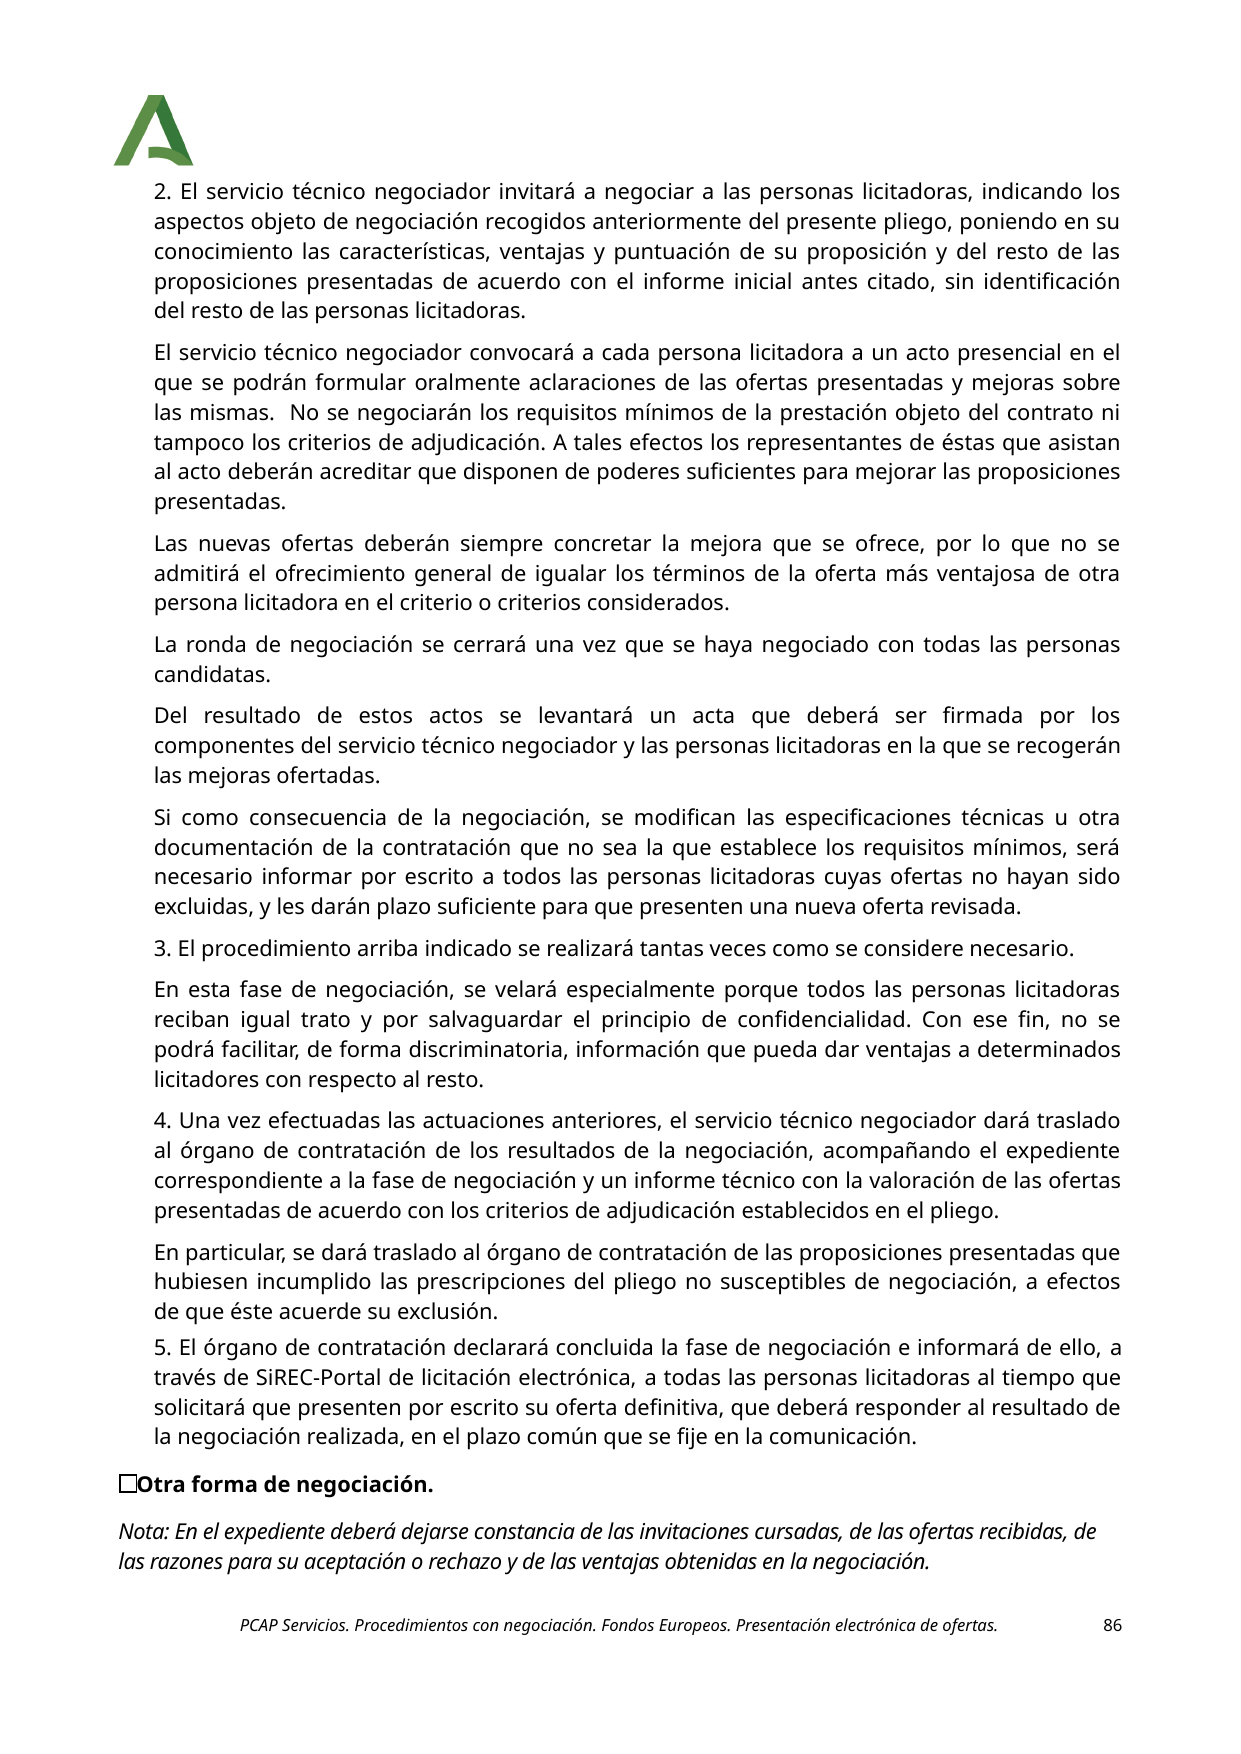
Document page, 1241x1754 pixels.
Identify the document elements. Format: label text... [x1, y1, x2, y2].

text En particular, se dará traslado al órgano de contratación de las proposiciones presentadas que hubiesen incumplido las prescripciones del pliego no susceptibles de negociación, a efectos de que éste acuerde su exclusión. [153, 1237, 1122, 1326]
text En esta fase de negociación, se velará especialmente porque todos las personas licitadoras reciban igual trato y por salvaguardar el principio de confidencialidad. Con ese fin, no se podrá facilitar, de forma discriminatoria, información que pueda dar ventajas a determinados licitadores con respecto al resto. [153, 974, 1122, 1094]
picture [109, 91, 198, 170]
text El servicio técnico negociador convocará a cada persona licitadora a un acto presencial en el que se podrán formular oralmente aclaraciones de las ofertas presentadas y mejoras sobre las mismas. No se negociarán los requisitos mínimos de la prestación objeto del contrato ni tampoco los criterios de adjudicación. A tales efectos los representantes de éstas que asistan al acto deberán acreditar que disponen de poderes suficientes para mejorar las proposiciones presentadas. [153, 337, 1122, 516]
text 2. El servicio técnico negociador invitará a negociar a las personas licitadoras, indicando los aspectos objeto de negociación recogidos anteriormente del presente pliego, poniendo en su conocimiento las características, ventajas y puntuación de su proposición y del resto de las proposiciones presentadas de acuerdo con el informe inicial antes citado, sin identificación del resto de las personas licitadoras. [153, 176, 1122, 325]
text Otra forma de negociación. [118, 1469, 1122, 1498]
text Si como consecuencia de la negociación, se modifican las especificaciones técnicas u otra documentación de la contratación que no sea la que establece los requisitos mínimos, será necesario informar por escrito a todos las personas licitadoras cuyas ofertas no hayan sido excluidas, y les darán plazo suficiente para que presenten una nueva oferta revisada. [153, 802, 1122, 921]
text 5. El órgano de contratación declarará concluida la fase de negociación e informará de ello, a través de SiREC-Portal de licitación electrónica, a todas las personas licitadoras al tiempo que solicitará que presenten por escrito su oferta definitiva, que deberá responder al resultado de la negociación realizada, en el plazo común que se fije en la comunicación. [153, 1332, 1122, 1451]
text 3. El procedimiento arriba indicado se realizará tantas veces como se considere necesario. [153, 933, 1122, 963]
text 4. Una vez efectuadas las actuaciones anteriores, el servicio técnico negociador dará traslado al órgano de contratación de los resultados de la negociación, acompañando el expediente correspondiente a la fase de negociación y un informe técnico con la valoración de las ofertas presentadas de acuerdo con los criterios de adjudicación establecidos en el pliego. [153, 1106, 1122, 1225]
text Del resultado de estos actos se levantará un acta que deberá ser firmada por los componentes del servicio técnico negociador y las personas licitadoras en la que se recogerán las mejoras ofertadas. [153, 701, 1122, 790]
text La ronda de negociación se cerrará una vez que se haya negociado con todas las personas candidatas. [153, 629, 1122, 689]
text Las nuevas ofertas deberán siempre concretar la mejora que se ofrece, por lo que no se admitirá el ofrecimiento general de igualar los términos de la oferta más ventajosa de otra persona licitadora en el criterio o criterios considerados. [153, 528, 1122, 617]
text Nota: En el expediente deberá dejarse constancia de las invitaciones cursadas, de las ofertas recibidas, de las razones para su aceptación o rechazo y de las ventajas obtenidas en la negociación. [118, 1516, 1122, 1576]
